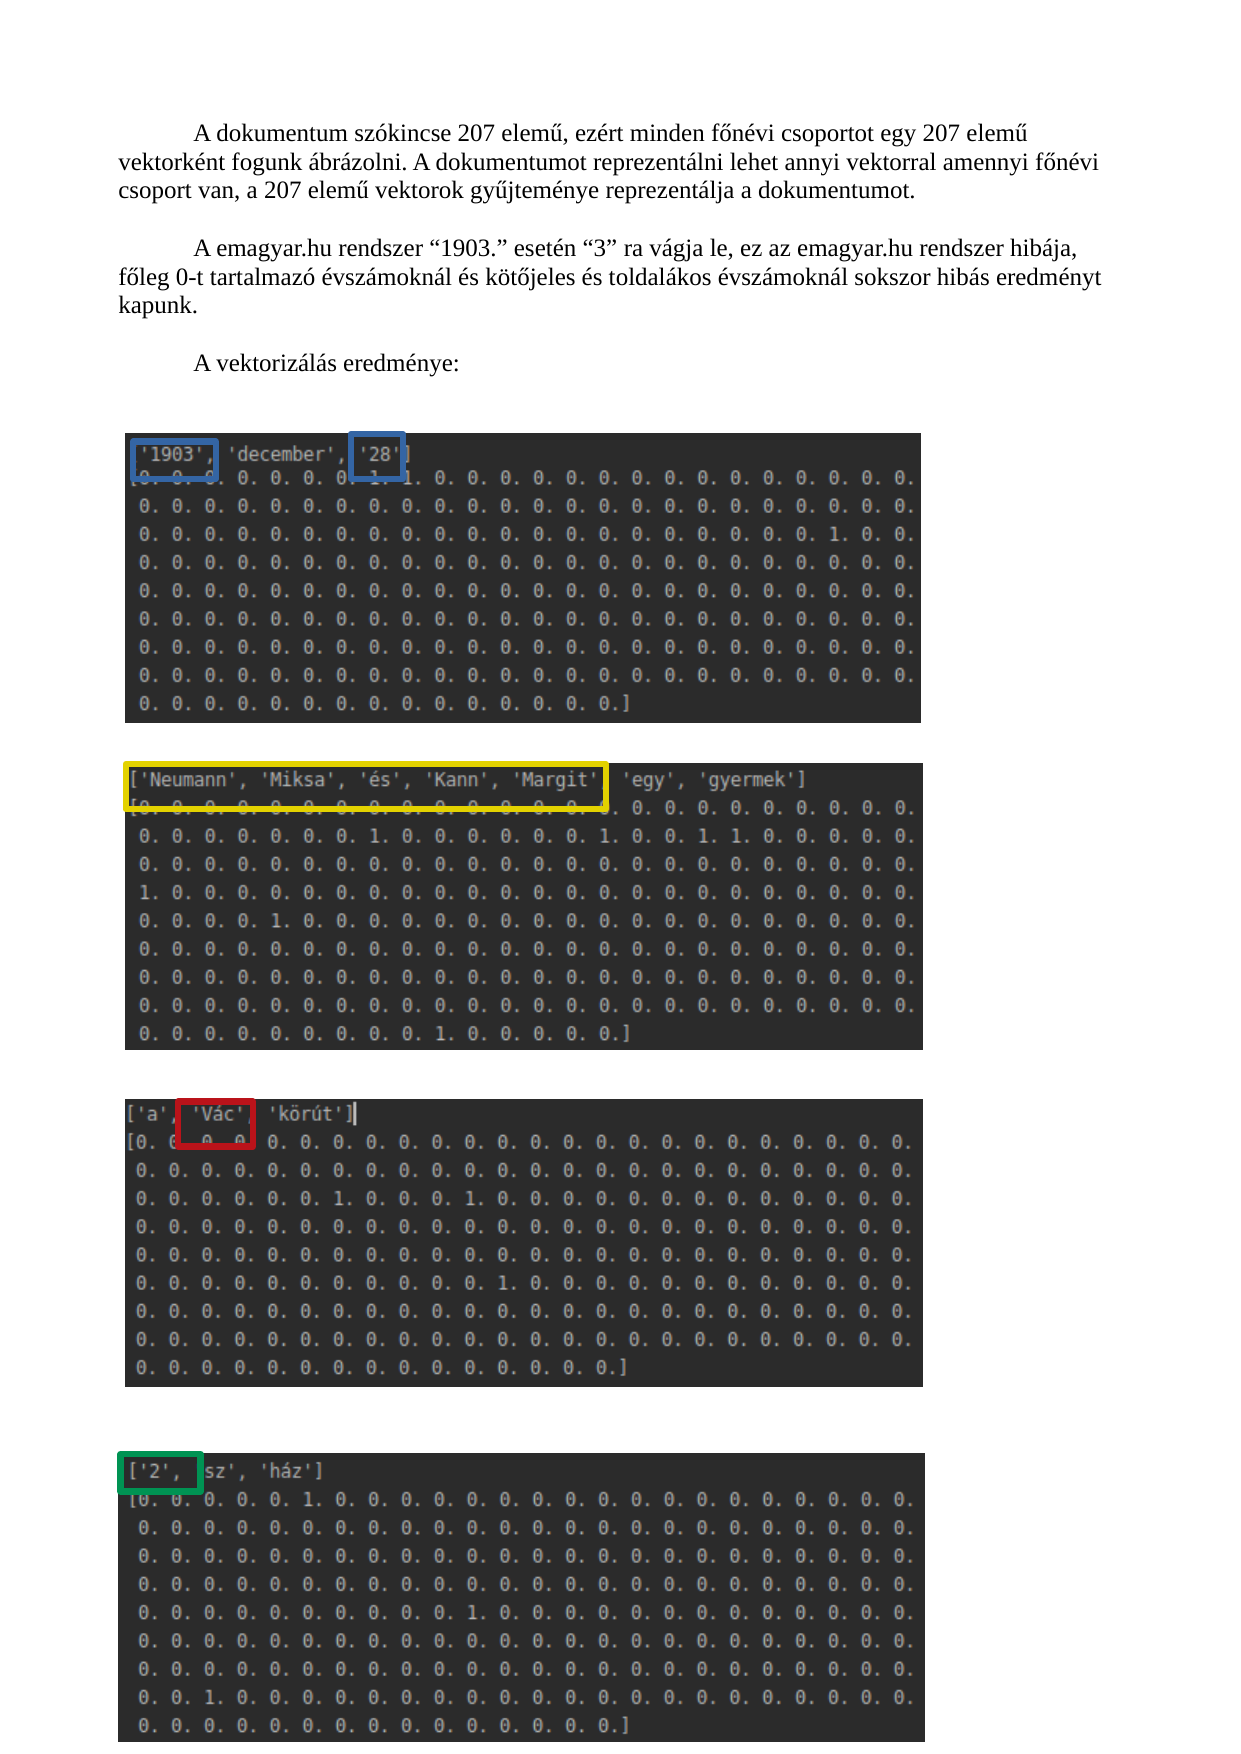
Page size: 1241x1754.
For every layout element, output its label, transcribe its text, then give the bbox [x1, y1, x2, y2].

picture [129, 767, 603, 806]
picture [118, 1453, 925, 1742]
text A vektorizálás eredménye: [118, 348, 1122, 377]
picture [124, 1457, 197, 1488]
picture [125, 1099, 923, 1387]
picture [354, 437, 400, 476]
picture [125, 433, 921, 723]
picture [181, 1105, 250, 1143]
picture [125, 763, 923, 1050]
text A dokumentum szókincse 207 elemű, ezért minden főnévi csoportot egy 207 elemű vektorként fogunk ábrázolni. A dokumentumot reprezentálni lehet annyi vektorral amennyi főnévi csoport van, a 207 elemű vektorok gyűjteménye reprezentálja a dokumentumot. [118, 118, 1122, 204]
text A emagyar.hu rendszer “1903.” esetén “3” ra vágja le, ez az emagyar.hu rendszer hibája, főleg 0-t tartalmazó évszámoknál és kötőjeles és toldalákos évszámoknál sokszor hibás eredményt kapunk. [118, 233, 1122, 319]
